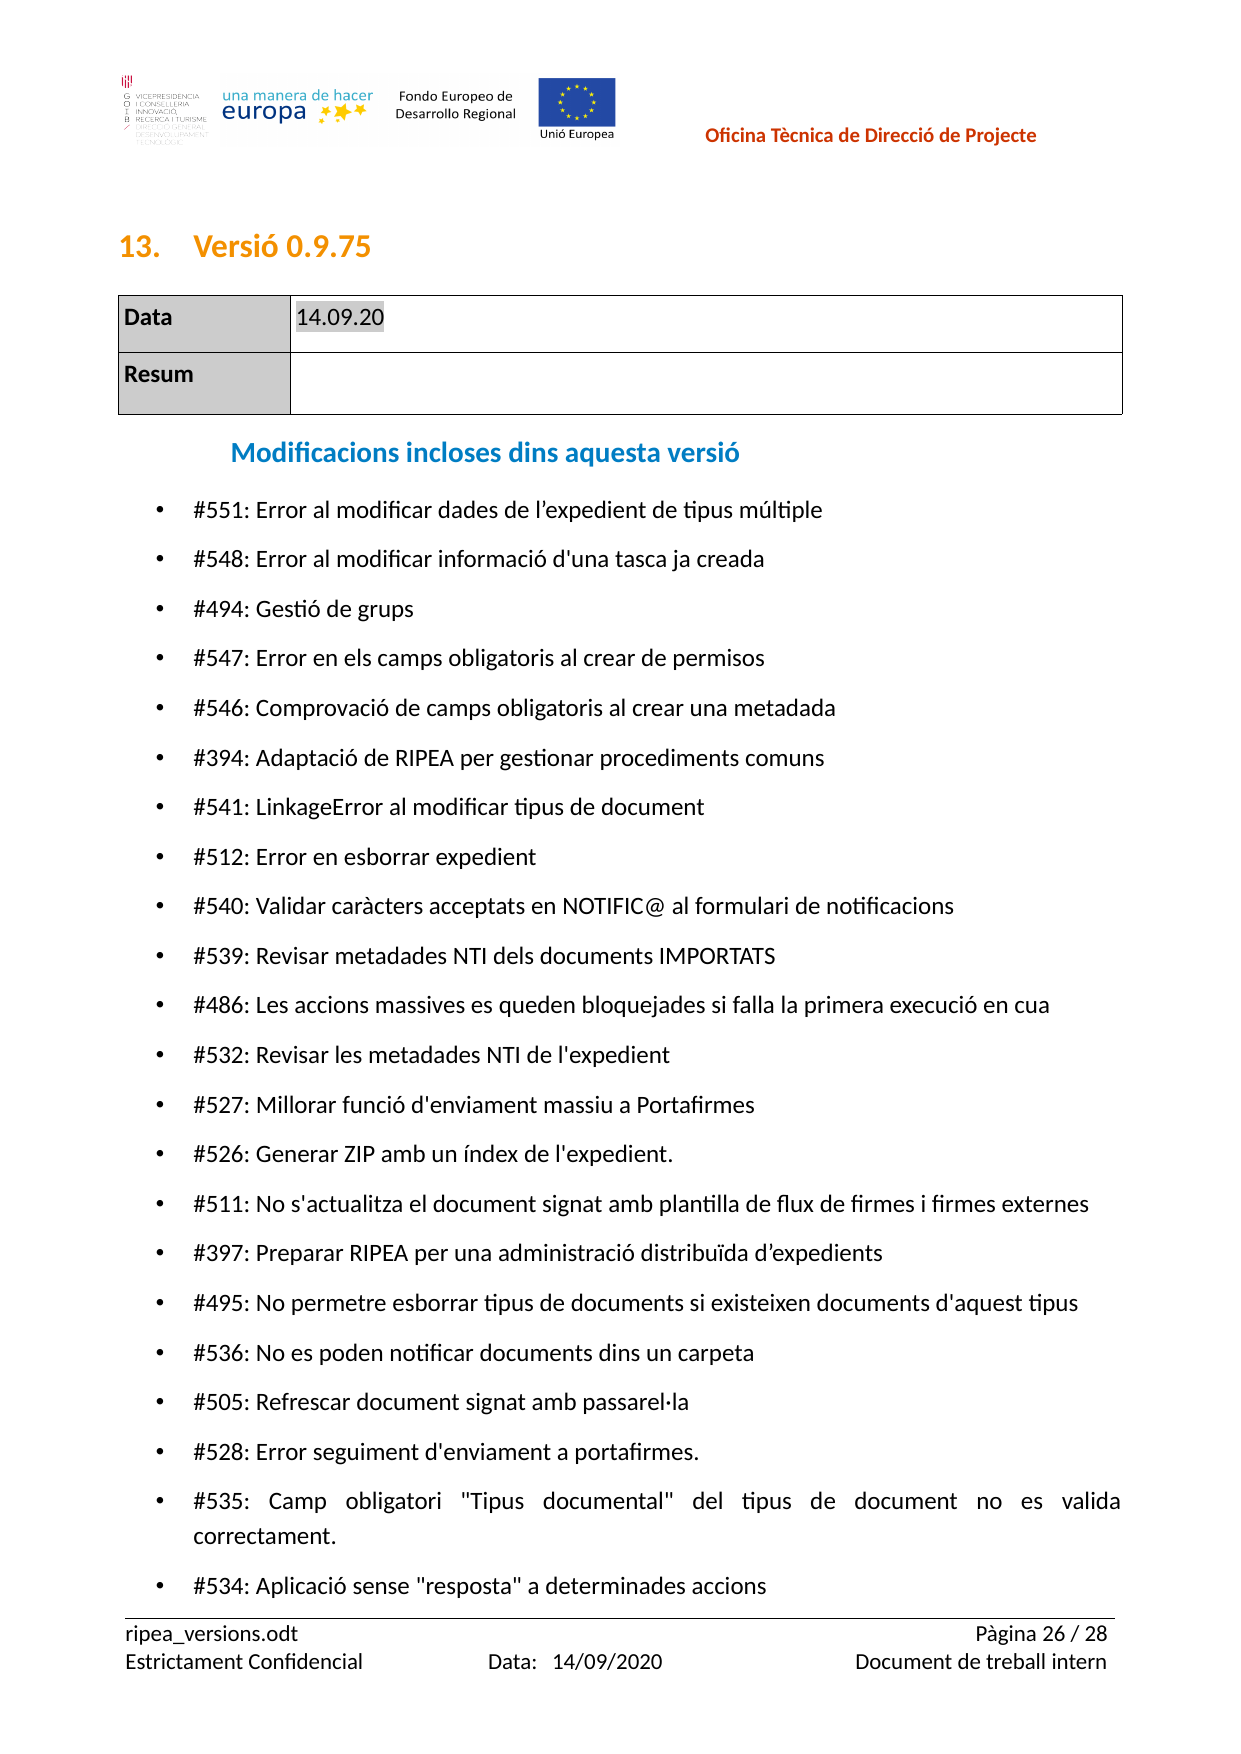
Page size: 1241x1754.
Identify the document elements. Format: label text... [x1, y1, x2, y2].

list #534: Aplicació sense "resposta" a determinades accions [156, 1570, 1122, 1601]
list #512: Error en esborrar expedient [156, 841, 1122, 871]
list #486: Les accions massives es queden bloquejades si falla la primera execució en cua [156, 989, 1122, 1020]
list #495: No permetre esborrar tipus de documents si existeixen documents d'aquest tipus [156, 1287, 1122, 1318]
picture [219, 73, 621, 147]
table_cell Resum [119, 353, 290, 414]
list #394: Adaptació de RIPEA per gestionar procediments comuns [156, 742, 1122, 772]
list #505: Refrescar document signat amb passarel·la [156, 1386, 1122, 1417]
list #548: Error al modificar informació d'una tasca ja creada [156, 543, 1122, 574]
list #535: Camp obligatori "Tipus documental" del tipus de document no es valida correctament. [156, 1485, 1122, 1551]
list #527: Millorar funció d'enviament massiu a Portafirmes [156, 1089, 1122, 1119]
table_header 14.09.20 [291, 296, 1122, 352]
list #541: LinkageError al modificar tipus de document [156, 791, 1122, 822]
subtitle Modificacions incloses dins aquesta versió [153, 434, 1122, 470]
list #536: No es poden notificar documents dins un carpeta [156, 1337, 1122, 1367]
list #528: Error seguiment d'enviament a portafirmes. [156, 1436, 1122, 1466]
subtitle Versió 0.9.75 [118, 225, 1122, 266]
table_header Data [119, 296, 290, 352]
list #532: Revisar les metadades NTI de l'expedient [156, 1039, 1122, 1070]
list #397: Preparar RIPEA per una administració distribuïda d’expedients [156, 1237, 1122, 1268]
list #546: Comprovació de camps obligatoris al crear una metadada [156, 692, 1122, 723]
list #547: Error en els camps obligatoris al crear de permisos [156, 642, 1122, 673]
list #526: Generar ZIP amb un índex de l'expedient. [156, 1138, 1122, 1169]
list #540: Validar caràcters acceptats en NOTIFIC@ al formulari de notificacions [156, 890, 1122, 921]
list #511: No s'actualitza el document signat amb plantilla de flux de firmes i firmes externes [156, 1188, 1122, 1218]
list #539: Revisar metadades NTI dels documents IMPORTATS [156, 940, 1122, 971]
list #551: Error al modificar dades de l’expedient de tipus múltiple [156, 494, 1122, 524]
table_cell [291, 353, 1122, 414]
list #494: Gestió de grups [156, 593, 1122, 623]
picture [118, 73, 213, 147]
